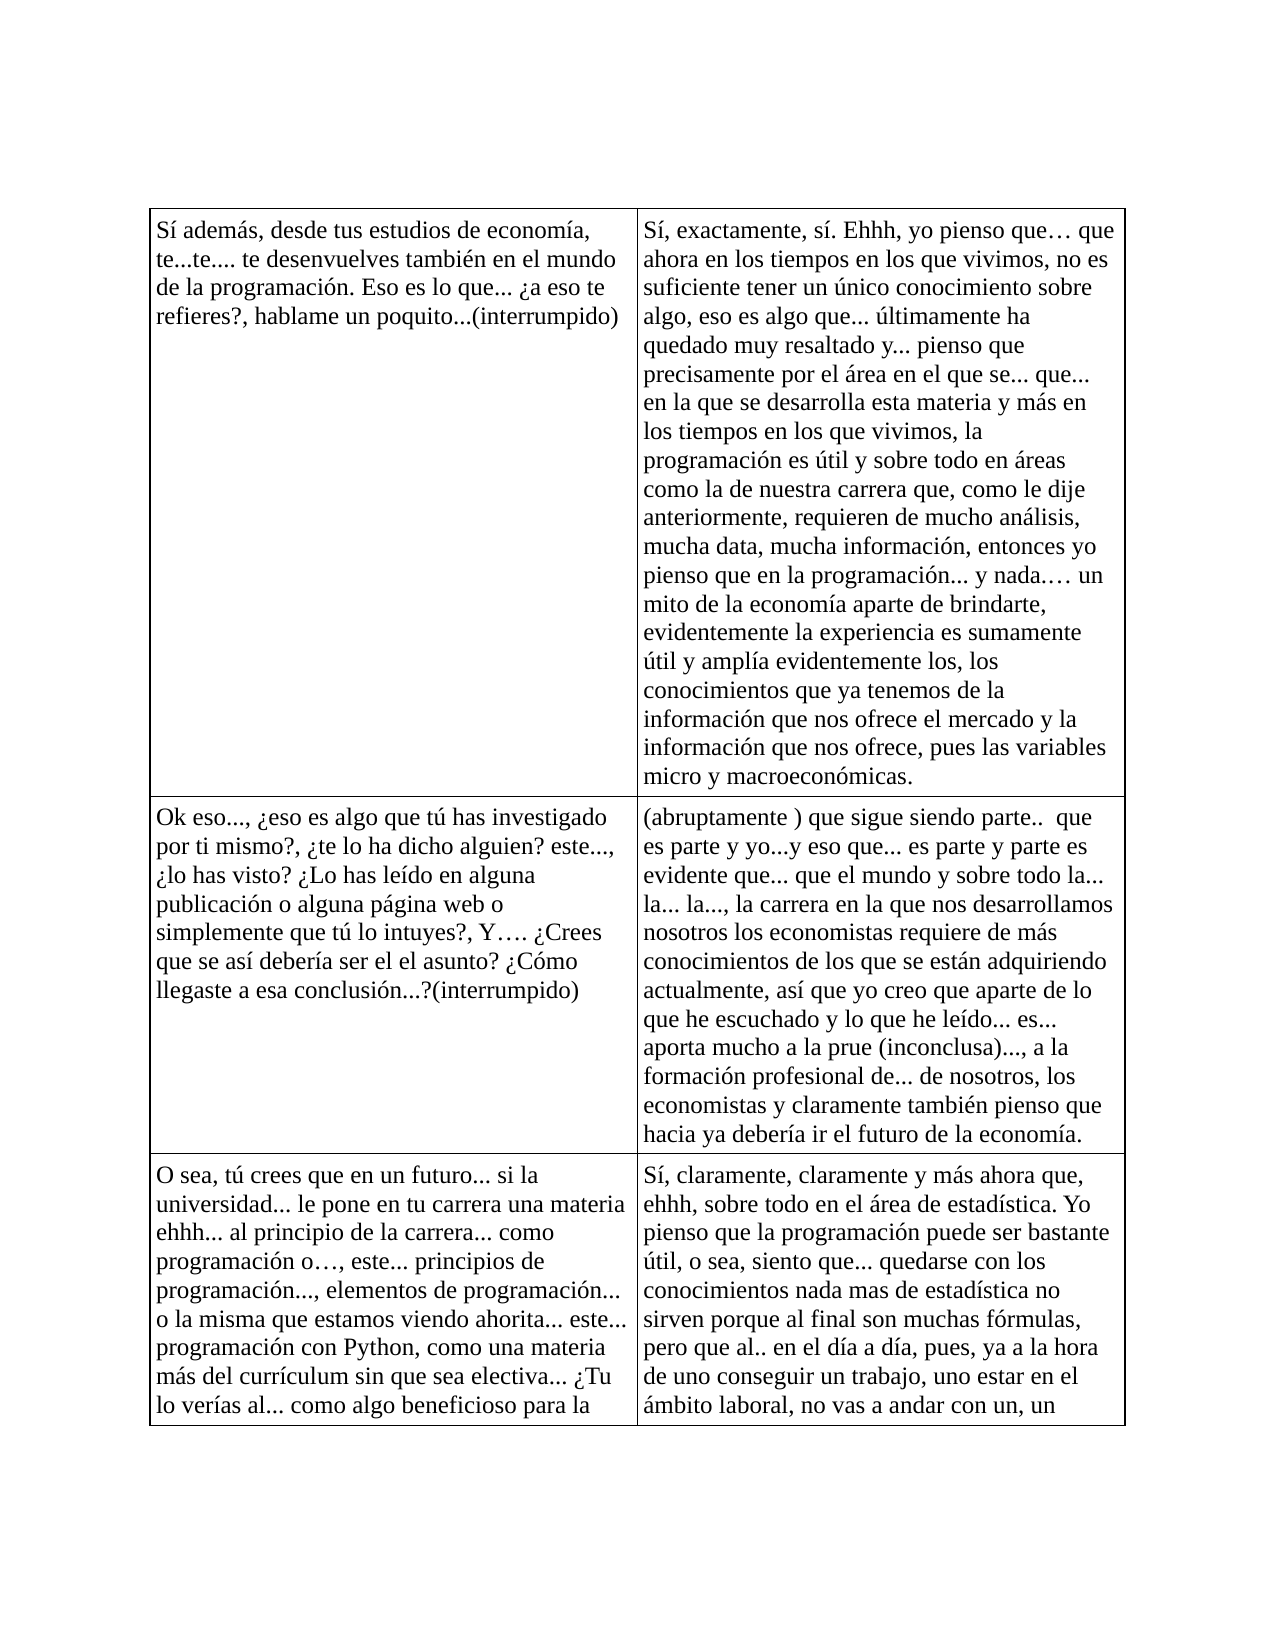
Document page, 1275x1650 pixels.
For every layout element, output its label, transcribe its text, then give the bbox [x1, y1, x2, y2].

table_cell (abruptamente ) que sigue siendo parte.. que es parte y yo...y eso que... es parte y parte es evidente que... que el mundo y sobre todo la... la... la..., la carrera en la que nos desarrollamos nosotros los economistas requiere de más conocimientos de los que se están adquiriendo actualmente, así que yo creo que aparte de lo que he escuchado y lo que he leído... es... aporta mucho a la prue (inconclusa)..., a la formación profesional de... de nosotros, los economistas y claramente también pienso que hacia ya debería ir el futuro de la economía. [638, 797, 1124, 1153]
table_cell Sí, exactamente, sí. Ehhh, yo pienso que… que ahora en los tiempos en los que vivimos, no es suficiente tener un único conocimiento sobre algo, eso es algo que... últimamente ha quedado muy resaltado y... pienso que precisamente por el área en el que se... que... en la que se desarrolla esta materia y más en los tiempos en los que vivimos, la programación es útil y sobre todo en áreas como la de nuestra carrera que, como le dije anteriormente, requieren de mucho análisis, mucha data, mucha información, entonces yo pienso que en la programación... y nada.… un mito de la economía aparte de brindarte, evidentemente la experiencia es sumamente útil y amplía evidentemente los, los conocimientos que ya tenemos de la información que nos ofrece el mercado y la información que nos ofrece, pues las variables micro y macroeconómicas. [638, 209, 1124, 796]
table_cell Ok eso..., ¿eso es algo que tú has investigado por ti mismo?, ¿te lo ha dicho alguien? este..., ¿lo has visto? ¿Lo has leído en alguna publicación o alguna página web o simplemente que tú lo intuyes?, Y…. ¿Crees que se así debería ser el el asunto? ¿Cómo llegaste a esa conclusión...?(interrumpido) [151, 797, 637, 1153]
table_cell O sea, tú crees que en un futuro... si la universidad... le pone en tu carrera una materia ehhh... al principio de la carrera... como programación o…, este... principios de programación..., elementos de programación... o la misma que estamos viendo ahorita... este... programación con Python, como una materia más del currículum sin que sea electiva... ¿Tu lo verías al... como algo beneficioso para la [151, 1154, 637, 1424]
table_cell Sí, claramente, claramente y más ahora que, ehhh, sobre todo en el área de estadística. Yo pienso que la programación puede ser bastante útil, o sea, siento que... quedarse con los conocimientos nada mas de estadística no sirven porque al final son muchas fórmulas, pero que al.. en el día a día, pues, ya a la hora de uno conseguir un trabajo, uno estar en el ámbito laboral, no vas a andar con un, un [638, 1154, 1124, 1424]
table_cell Sí además, desde tus estudios de economía, te...te.... te desenvuelves también en el mundo de la programación. Eso es lo que... ¿a eso te refieres?, hablame un poquito...(interrumpido) [151, 209, 637, 796]
